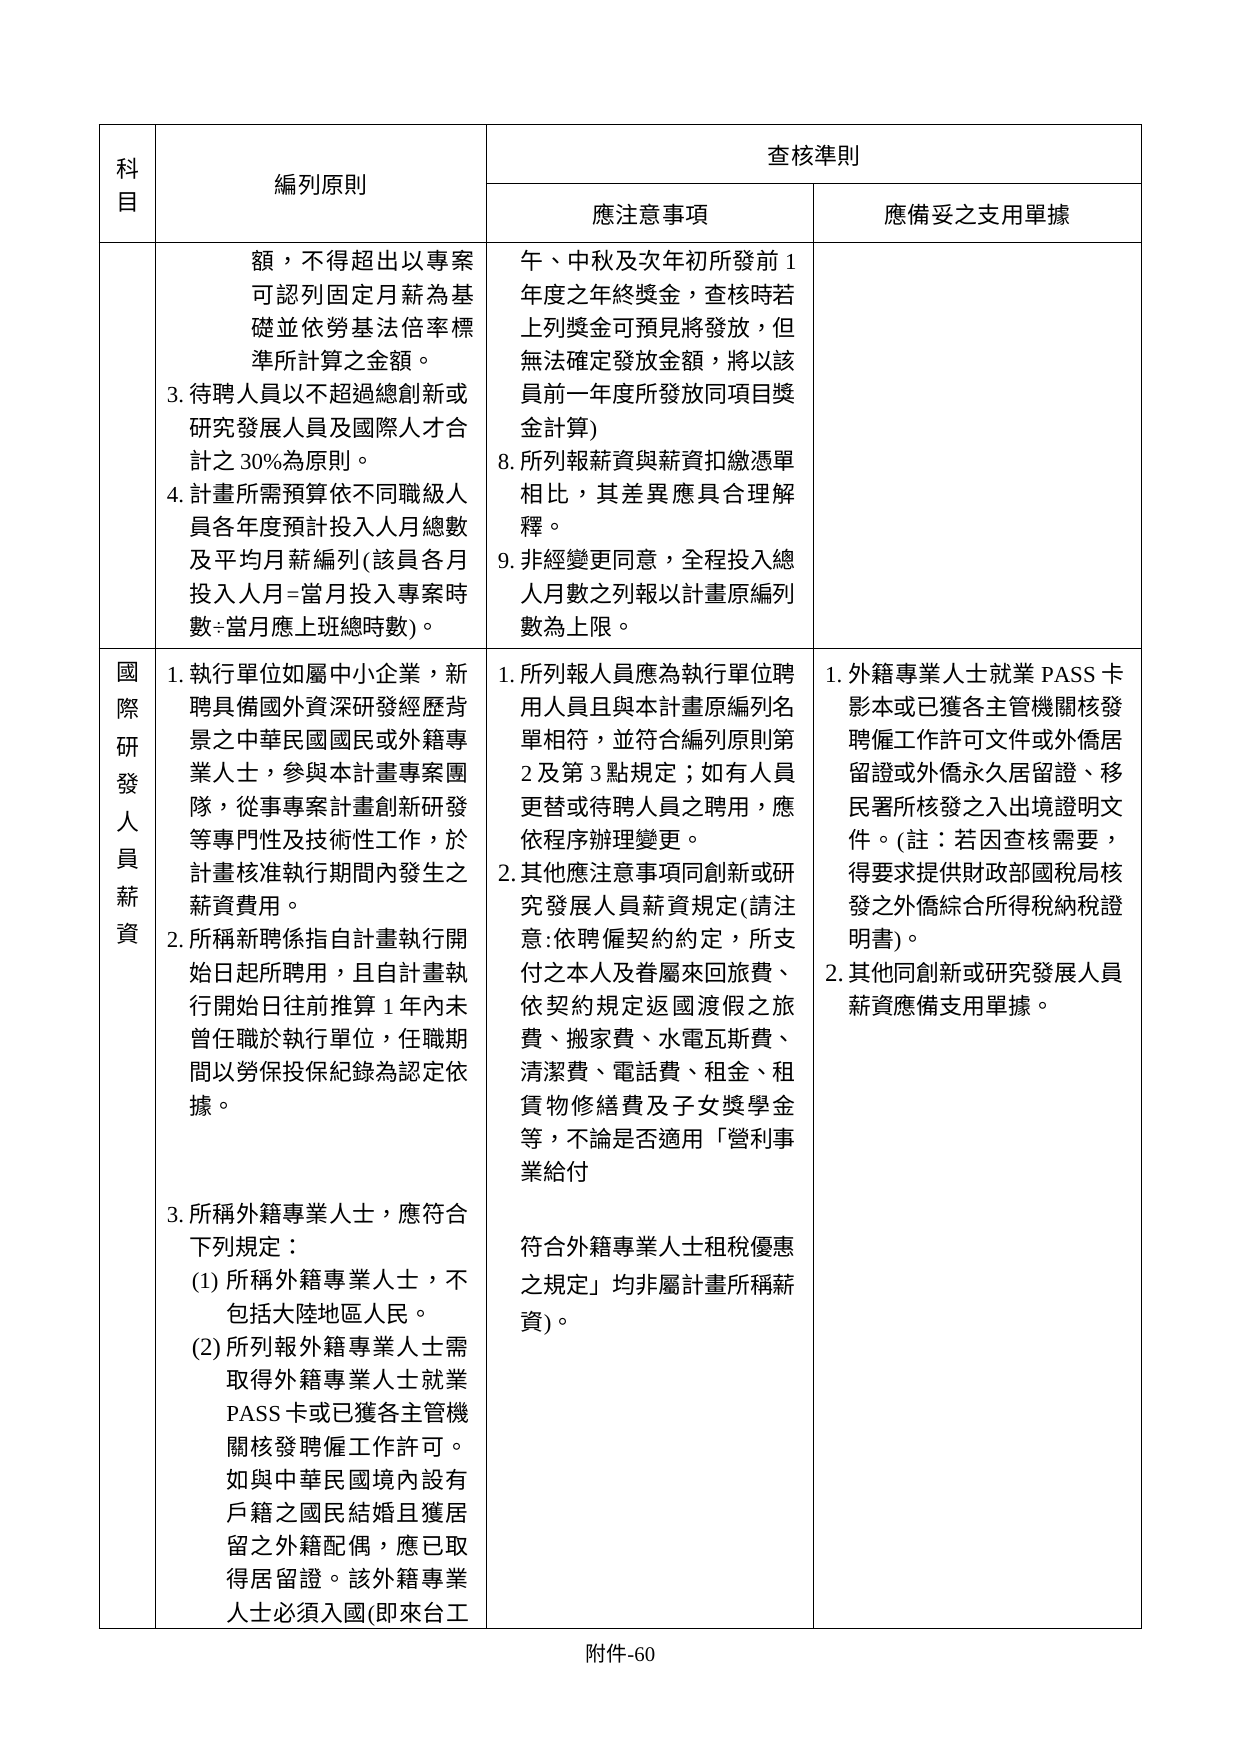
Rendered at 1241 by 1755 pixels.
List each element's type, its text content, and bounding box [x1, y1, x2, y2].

table_cell [100, 243, 155, 648]
table_cell 午、中秋及次年初所發前1年度之年終獎金，查核時若上列獎金可預見將發放，但無法確定發放金額，將以該員前一年度所發放同項目獎金計算) 所列報薪資與薪資扣繳憑單相比，其差異應具合理解釋。 非經變更同意，全程投入總人月數之列報以計畫原編列數為上限。 [487, 243, 813, 648]
table_cell 執行單位如屬中小企業，新聘具備國外資深研發經歷背景之中華民國國民或外籍專業人士，參與本計畫專案團隊，從事專案計畫創新研發等專門性及技術性工作，於計畫核准執行期間內發生之薪資費用。 所稱新聘係指自計畫執行開始日起所聘用，且自計畫執行開始日往前推算1年內未曾任職於執行單位，任職期間以勞保投保紀錄為認定依據。 所稱外籍專業人士，應符合下列規定： 所稱外籍專業人士，不包括大陸地區人民。 所列報外籍專業人士需取得外籍專業人士就業PASS卡或已獲各主管機關核發聘僱工作許可。如與中華民國境內設有戶籍之國民結婚且獲居留之外籍配偶，應已取得居留證。該外籍專業人士必須入國(即來台工 [156, 649, 486, 1628]
table_cell 應注意事項 [487, 184, 813, 242]
table_cell 所列報人員應為執行單位聘用人員且與本計畫原編列名單相符，並符合編列原則第2及第3點規定；如有人員更替或待聘人員之聘用，應依程序辦理變更。 其他應注意事項同創新或研究發展人員薪資規定(請注意:依聘僱契約約定，所支付之本人及眷屬來回旅費、依契約規定返國渡假之旅費、搬家費、水電瓦斯費、清潔費、電話費、租金、租賃物修繕費及子女獎學金等，不論是否適用「營利事業給付 符合外籍專業人士租稅優惠之規定」均非屬計畫所稱薪資)。 [487, 649, 813, 1628]
table_cell 應備妥之支用單據 [814, 184, 1141, 242]
table_cell 額，不得超出以專案可認列固定月薪為基礎並依勞基法倍率標準所計算之金額。 待聘人員以不超過總創新或研究發展人員及國際人才合計之30%為原則。 計畫所需預算依不同職級人員各年度預計投入人月總數及平均月薪編列(該員各月投入人月=當月投入專案時數÷當月應上班總時數)。 [156, 243, 486, 648]
table_header 編列原則 [156, 125, 486, 242]
table_cell 外籍專業人士就業PASS卡影本或已獲各主管機關核發聘僱工作許可文件或外僑居留證或外僑永久居留證、移民署所核發之入出境證明文件。(註：若因查核需要，得要求提供財政部國稅局核發之外僑綜合所得稅納稅證明書)。 其他同創新或研究發展人員薪資應備支用單據。 [814, 649, 1141, 1628]
table_header 科目 [100, 125, 155, 242]
table_cell 國際研發人員薪資 [100, 649, 155, 1628]
table_cell [814, 243, 1141, 648]
table_header 查核準則 [487, 125, 1141, 183]
